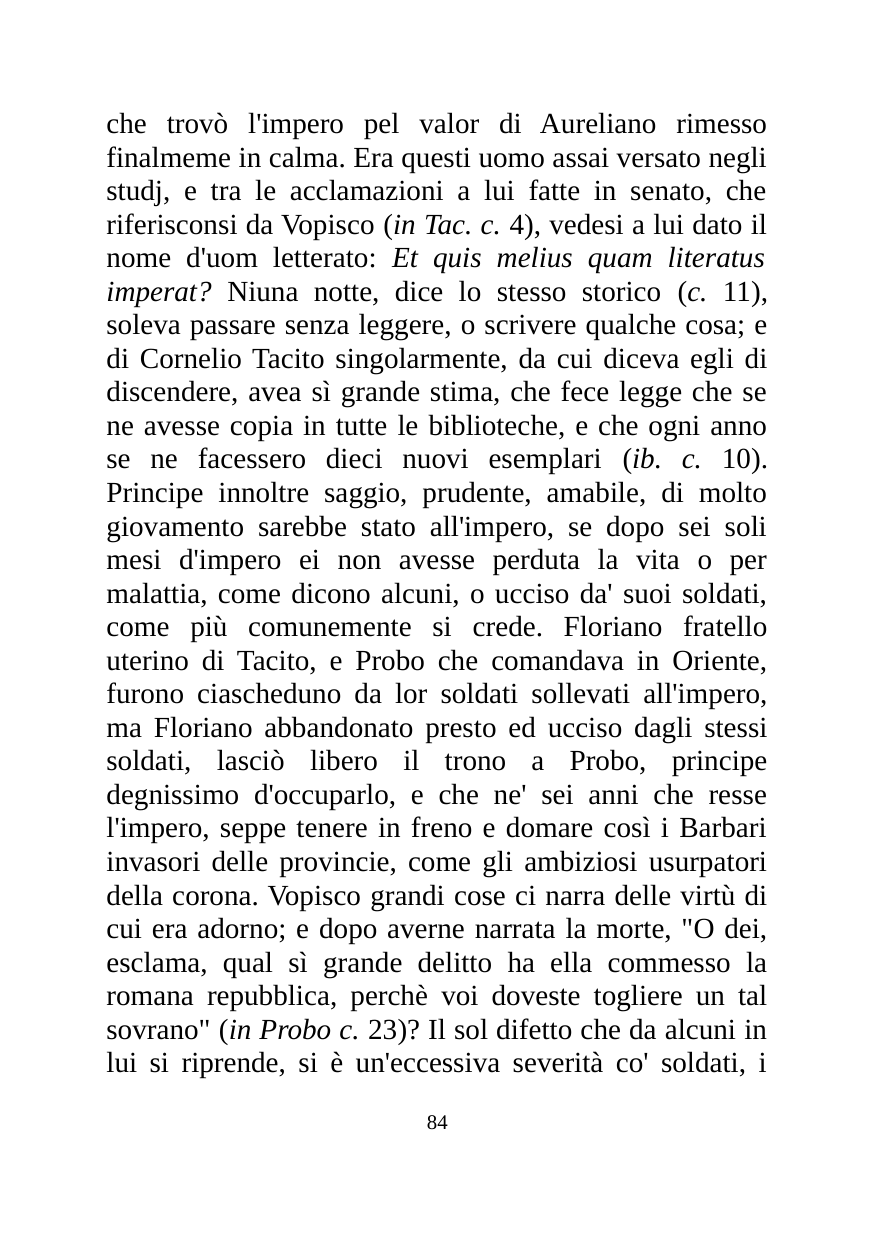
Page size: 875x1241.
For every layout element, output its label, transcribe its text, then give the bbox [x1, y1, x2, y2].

text che trovò l'impero pel valor di Aureliano rimesso finalmeme in calma. Era questi uomo assai versato negli studj, e tra le acclamazioni a lui fatte in senato, che riferisconsi da Vopisco (in Tac. c. 4), vedesi a lui dato il nome d'uom letterato: Et quis melius quam literatus imperat? Niuna notte, dice lo stesso storico (c. 11), soleva passare senza leggere, o scrivere qualche cosa; e di Cornelio Tacito singolarmente, da cui diceva egli di discendere, avea sì grande stima, che fece legge che se ne avesse copia in tutte le biblioteche, e che ogni anno se ne facessero dieci nuovi esemplari (ib. c. 10). Principe innoltre saggio, prudente, amabile, di molto giovamento sarebbe stato all'impero, se dopo sei soli mesi d'impero ei non avesse perduta la vita o per malattia, come dicono alcuni, o ucciso da' suoi soldati, come più comunemente si crede. Floriano fratello uterino di Tacito, e Probo che comandava in Oriente, furono ciascheduno da lor soldati sollevati all'impero, ma Floriano abbandonato presto ed ucciso dagli stessi soldati, lasciò libero il trono a Probo, principe degnissimo d'occuparlo, e che ne' sei anni che resse l'impero, seppe tenere in freno e domare così i Barbari invasori delle provincie, come gli ambiziosi usurpatori della corona. Vopisco grandi cose ci narra delle virtù di cui era adorno; e dopo averne narrata la morte, "O dei, esclama, qual sì grande delitto ha ella commesso la romana repubblica, perchè voi doveste togliere un tal sovrano" (in Probo c. 23)? Il sol difetto che da alcuni in lui si riprende, si è un'eccessiva severità co' soldati, i [106, 106, 768, 1079]
